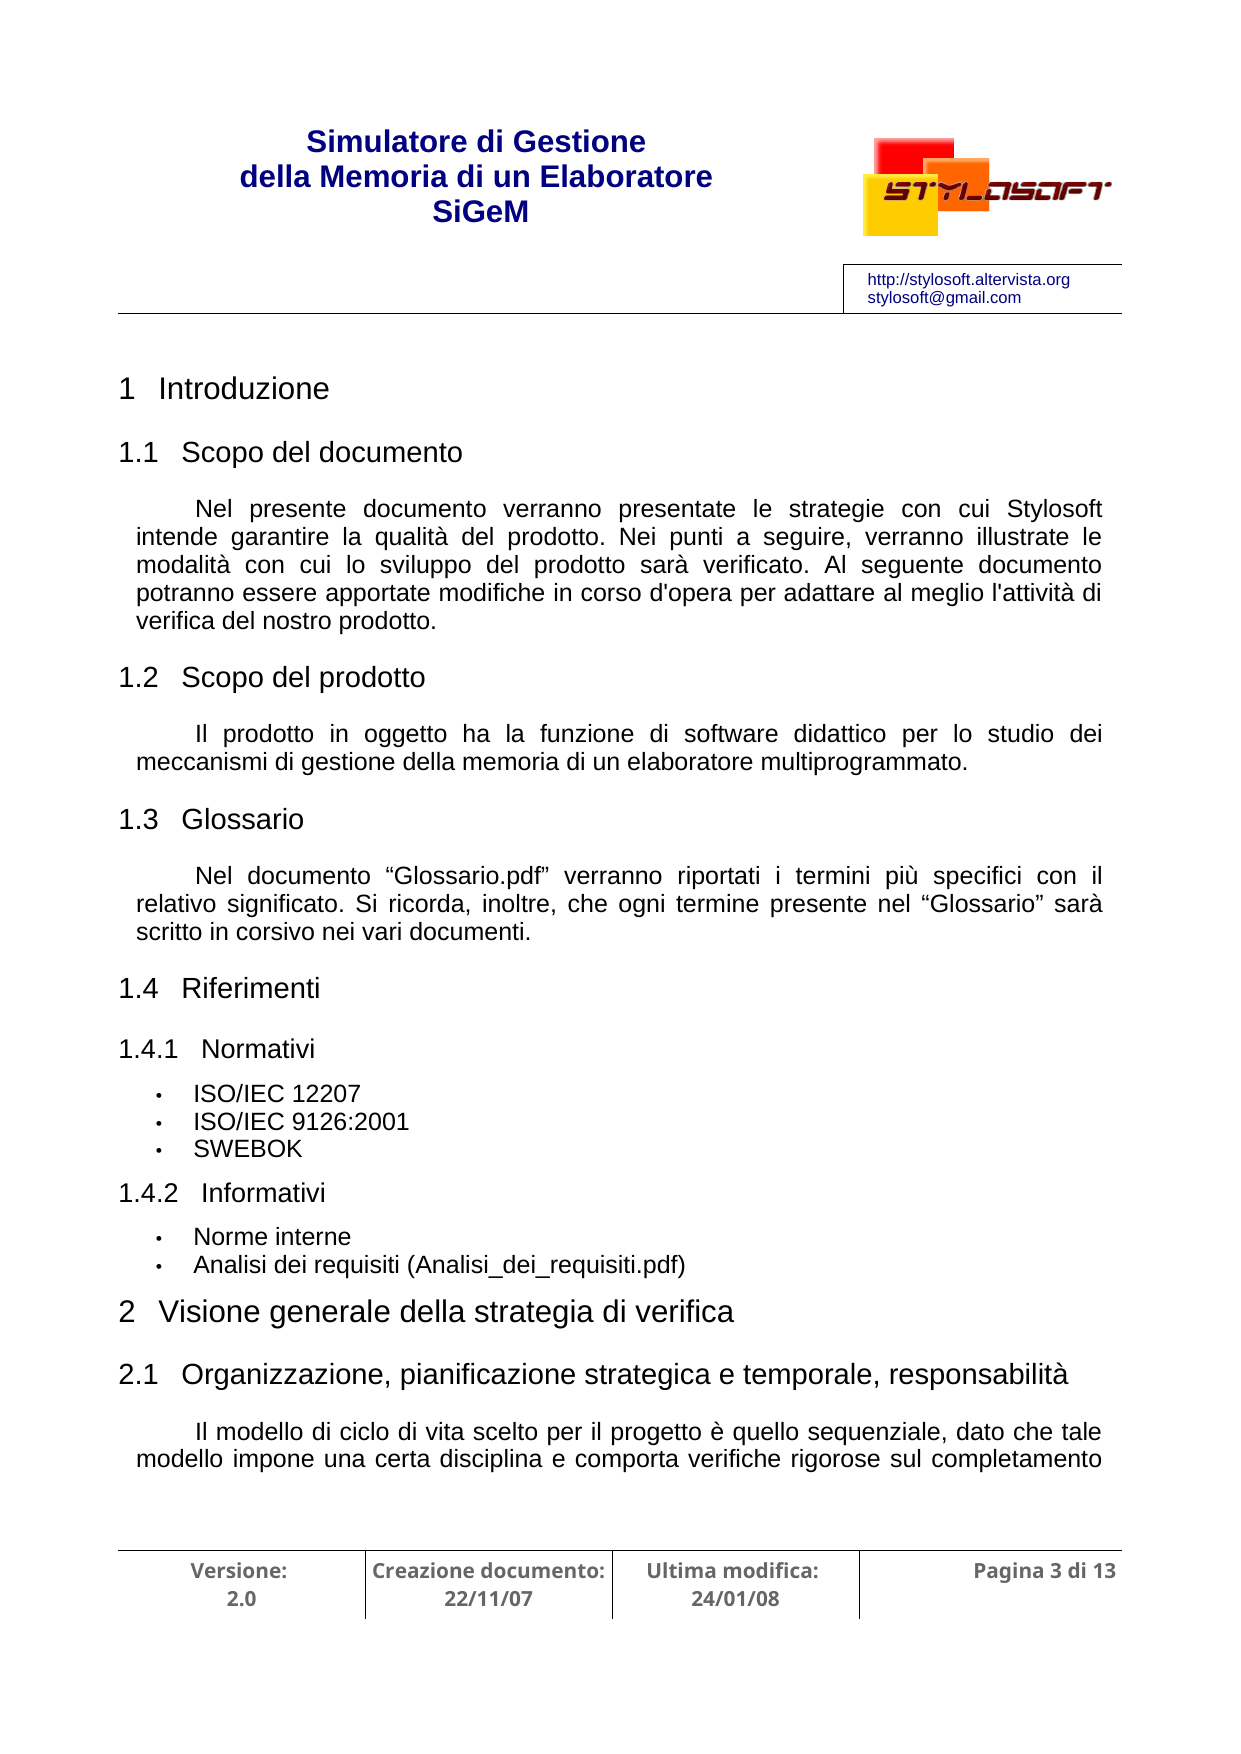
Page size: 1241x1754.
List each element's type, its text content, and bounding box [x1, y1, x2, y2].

picture [848, 123, 1117, 247]
list ISO/IEC 12207 [156, 1079, 1122, 1107]
text Nel documento “Glossario.pdf” verranno riportati i termini più specifici con il relativo significato. Si ricorda, inoltre, che ogni termine presente nel “Glossario” sarà scritto in corsivo nei vari documenti. [136, 862, 1104, 946]
subtitle Normativi [118, 1034, 1122, 1065]
subtitle Scopo del prodotto [118, 661, 1122, 694]
list SWEBOK [156, 1135, 1122, 1163]
subtitle Introduzione [118, 371, 1122, 406]
subtitle Riferimenti [118, 972, 1122, 1005]
text Nel presente documento verranno presentate le strategie con cui Stylosoft intende garantire la qualità del prodotto. Nei punti a seguire, verranno illustrate le modalità con cui lo sviluppo del prodotto sarà verificato. Al seguente documento potranno essere apportate modifiche in corso d'opera per adattare al meglio l'attività di verifica del nostro prodotto. [136, 495, 1104, 634]
subtitle Visione generale della strategia di verifica [118, 1294, 1122, 1329]
subtitle Scopo del documento [118, 436, 1122, 468]
list Norme interne [156, 1223, 1122, 1251]
subtitle Glossario [118, 803, 1122, 835]
subtitle Informativi [118, 1178, 1122, 1208]
subtitle Organizzazione, pianificazione strategica e temporale, responsabilità [118, 1358, 1122, 1391]
text Il modello di ciclo di vita scelto per il progetto è quello sequenziale, dato che tale modello impone una certa disciplina e comporta verifiche rigorose sul completamento [136, 1417, 1104, 1473]
list Analisi dei requisiti (Analisi_dei_requisiti.pdf) [156, 1251, 1122, 1279]
list ISO/IEC 9126:2001 [156, 1107, 1122, 1135]
text Il prodotto in oggetto ha la funzione di software didattico per lo studio dei meccanismi di gestione della memoria di un elaboratore multiprogrammato. [136, 720, 1104, 776]
